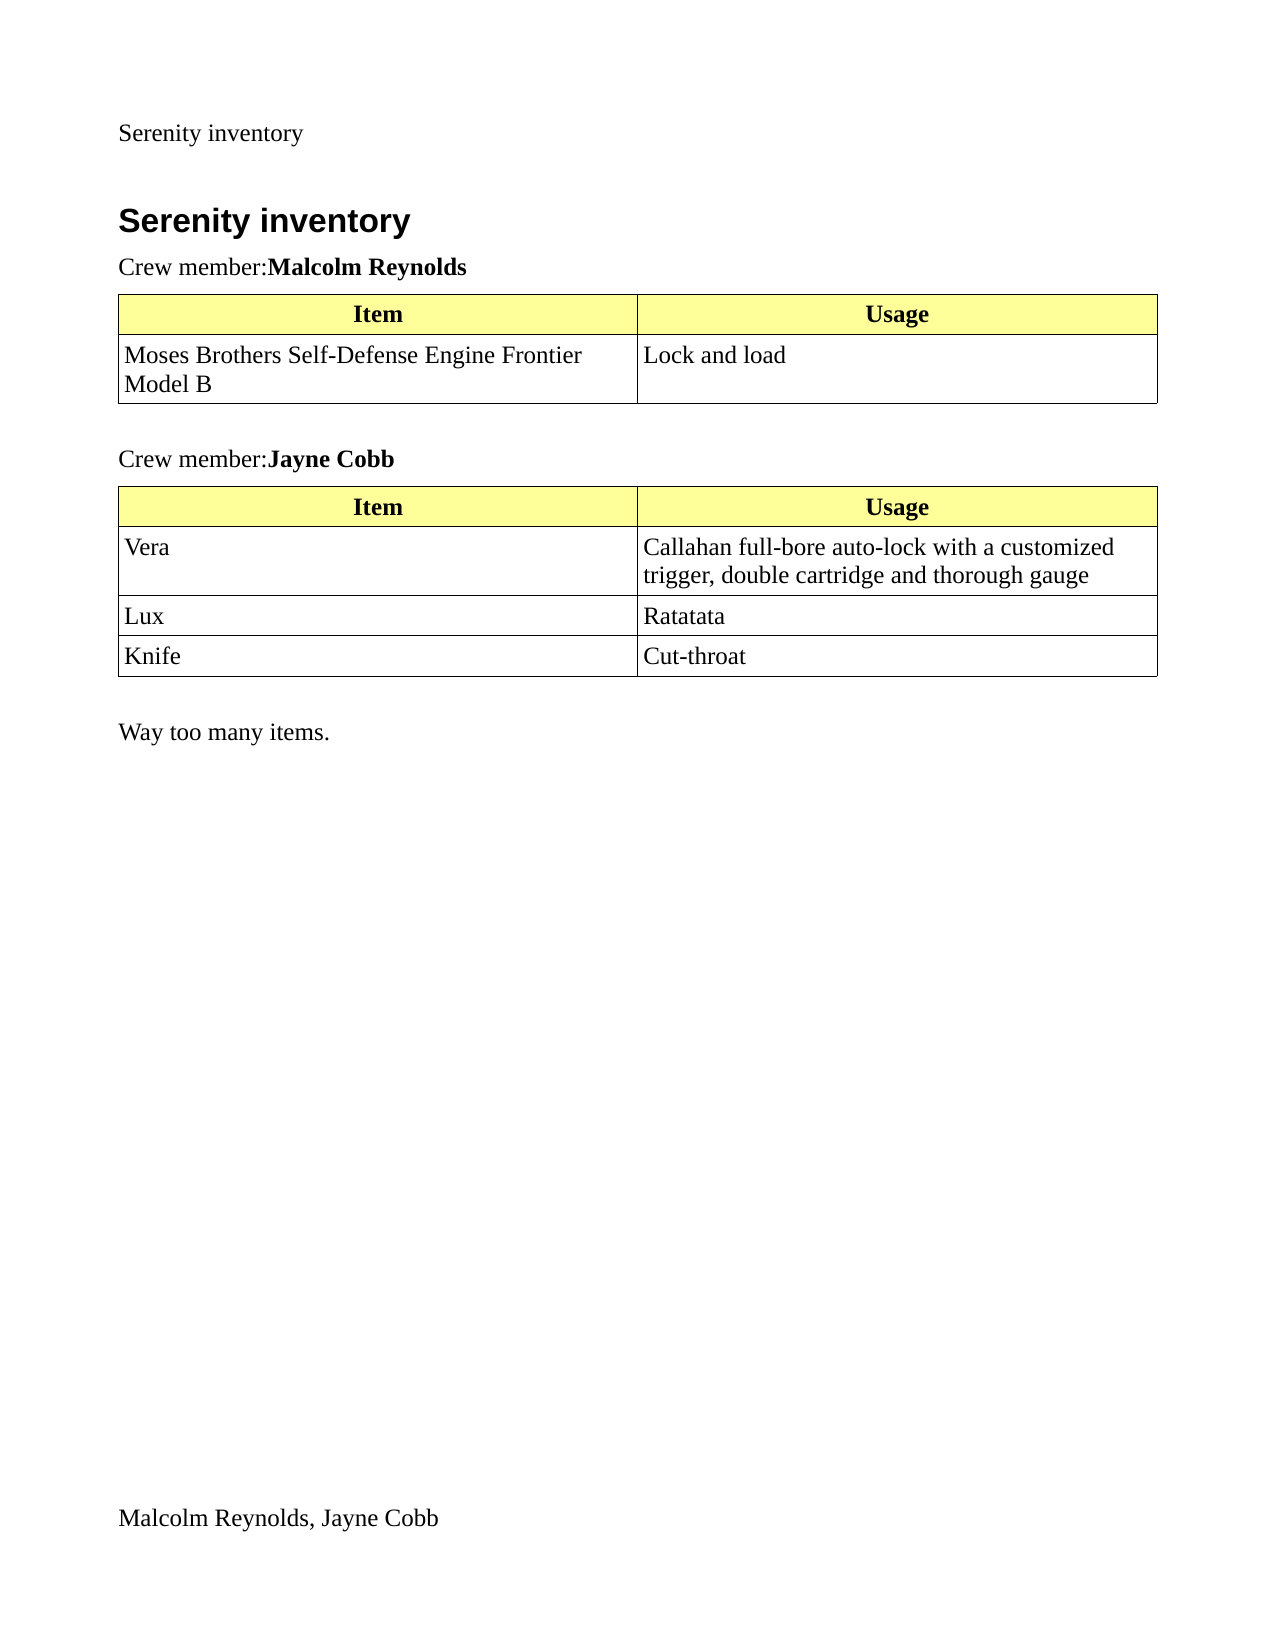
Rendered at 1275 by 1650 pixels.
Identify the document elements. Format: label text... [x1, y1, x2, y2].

table_cell Callahan full-bore auto-lock with a customized trigger, double cartridge and thorough gauge [638, 527, 1157, 595]
table_header Item [119, 487, 637, 526]
table_cell Cut-throat [638, 636, 1157, 676]
table_cell Lock and load [638, 335, 1157, 403]
text Crew member:Malcolm Reynolds [118, 252, 1157, 281]
table_header Usage [638, 295, 1157, 334]
text Way too many items. [118, 717, 1157, 746]
table_cell Knife [119, 636, 637, 676]
subtitle Serenity inventory [118, 201, 1157, 240]
table_cell Vera [119, 527, 637, 595]
table_cell Moses Brothers Self-Defense Engine Frontier Model B [119, 335, 637, 403]
table_header Usage [638, 487, 1157, 526]
table_cell Ratatata [638, 596, 1157, 635]
table_header Item [119, 295, 637, 334]
text Crew member:Jayne Cobb [118, 444, 1157, 473]
table_cell Lux [119, 596, 637, 635]
